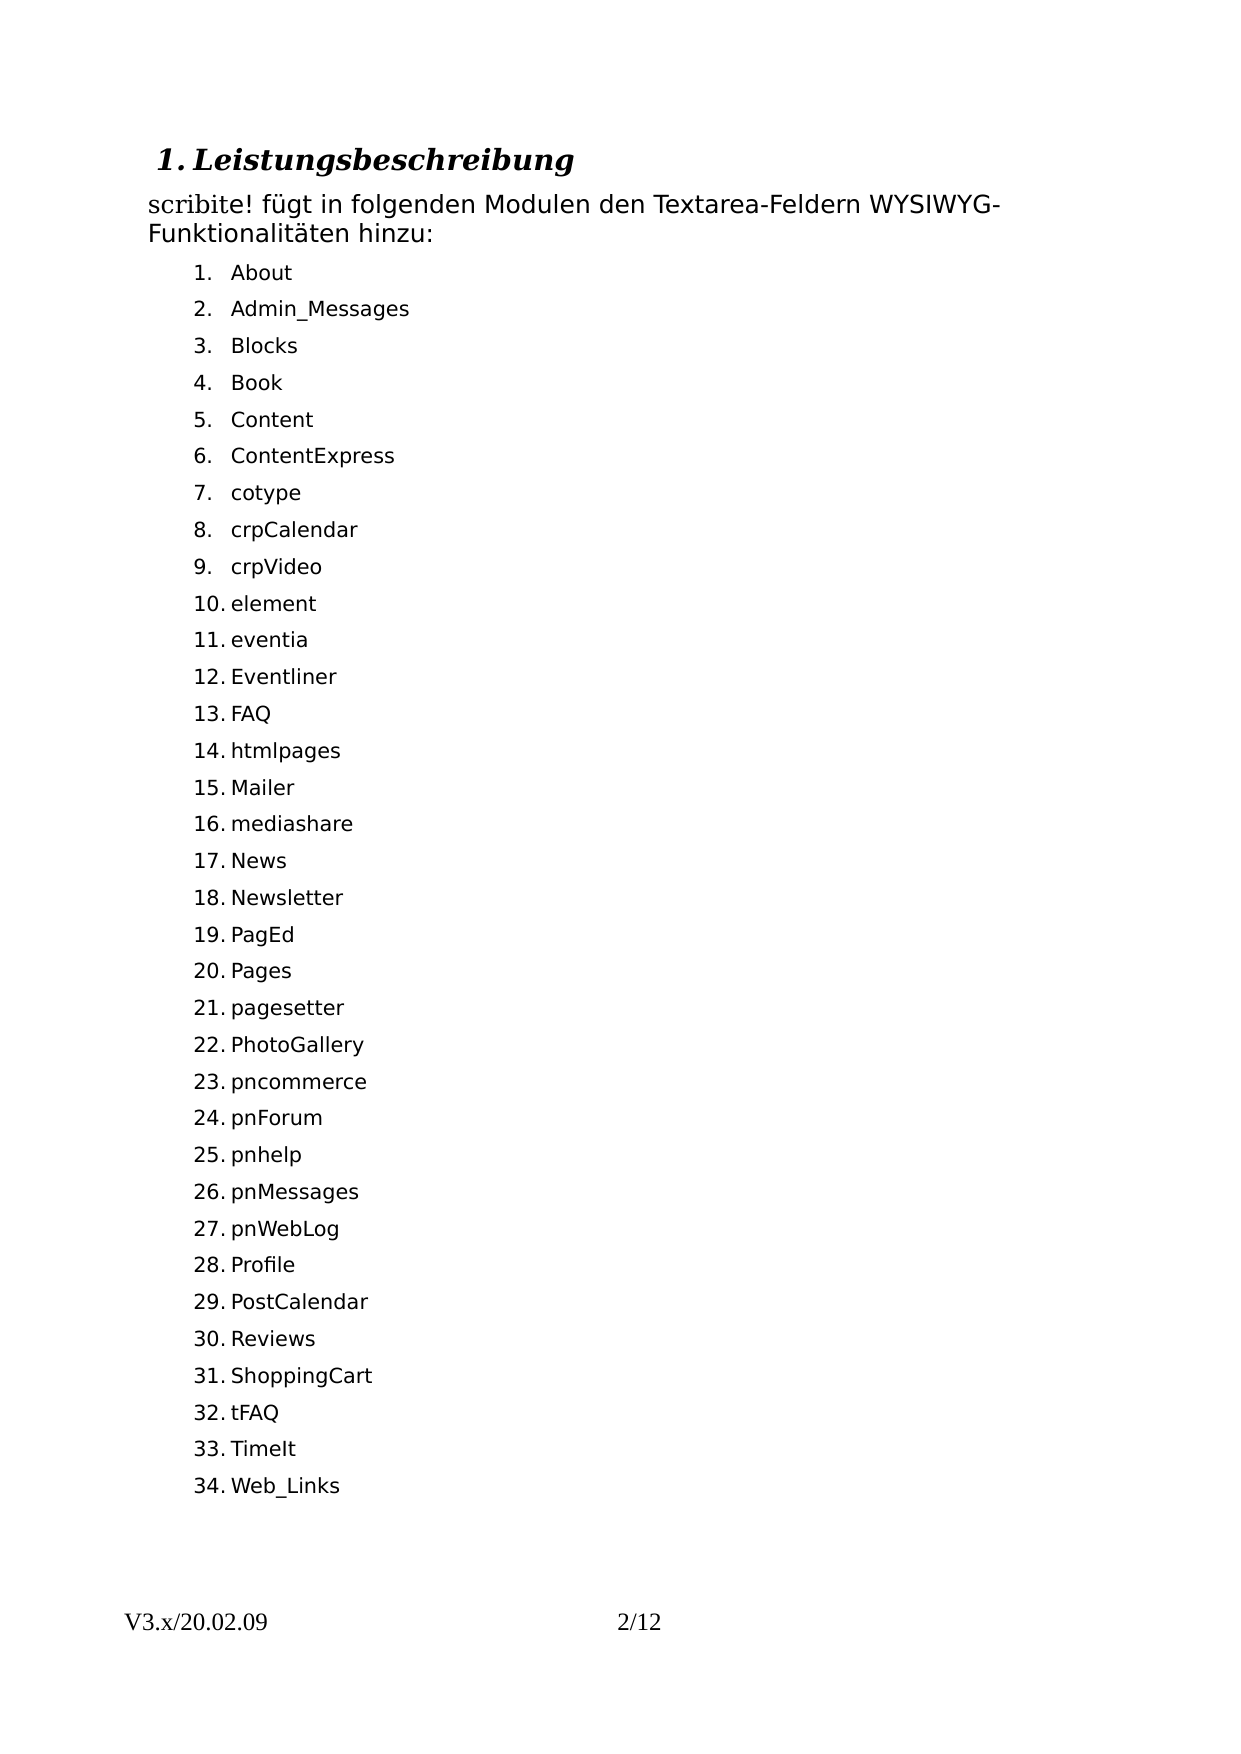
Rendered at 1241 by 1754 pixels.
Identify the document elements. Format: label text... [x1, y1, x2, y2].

list Blocks [193, 334, 1160, 358]
list Reviews [193, 1327, 1160, 1351]
list About [193, 261, 1160, 285]
list crpVideo [193, 555, 1160, 579]
list News [193, 849, 1160, 873]
list Profile [193, 1253, 1160, 1278]
list pnWebLog [193, 1217, 1160, 1241]
text scribite! fügt in folgenden Modulen den Textarea-Feldern WYSIWYG-Funktionalitäten hinzu: [148, 190, 1160, 248]
list Book [193, 371, 1160, 395]
list eventia [193, 628, 1160, 653]
list Content [193, 408, 1160, 432]
list pnhelp [193, 1143, 1160, 1167]
list tFAQ [193, 1401, 1160, 1425]
list Pages [193, 959, 1160, 984]
list pncommerce [193, 1070, 1160, 1094]
list FAQ [193, 702, 1160, 726]
list PhotoGallery [193, 1033, 1160, 1057]
list ContentExpress [193, 444, 1160, 469]
subtitle Leistungsbeschreibung [156, 143, 1160, 177]
list Newsletter [193, 886, 1160, 910]
list Eventliner [193, 665, 1160, 689]
list element [193, 592, 1160, 616]
list crpCalendar [193, 518, 1160, 542]
list pagesetter [193, 996, 1160, 1020]
list PagEd [193, 923, 1160, 947]
list PostCalendar [193, 1290, 1160, 1314]
list mediashare [193, 812, 1160, 837]
list Web_Links [193, 1474, 1160, 1498]
list Mailer [193, 776, 1160, 800]
list htmlpages [193, 739, 1160, 763]
list ShoppingCart [193, 1364, 1160, 1388]
list Admin_Messages [193, 297, 1160, 322]
list cotype [193, 481, 1160, 506]
list pnMessages [193, 1180, 1160, 1204]
list pnForum [193, 1106, 1160, 1131]
list TimeIt [193, 1437, 1160, 1462]
